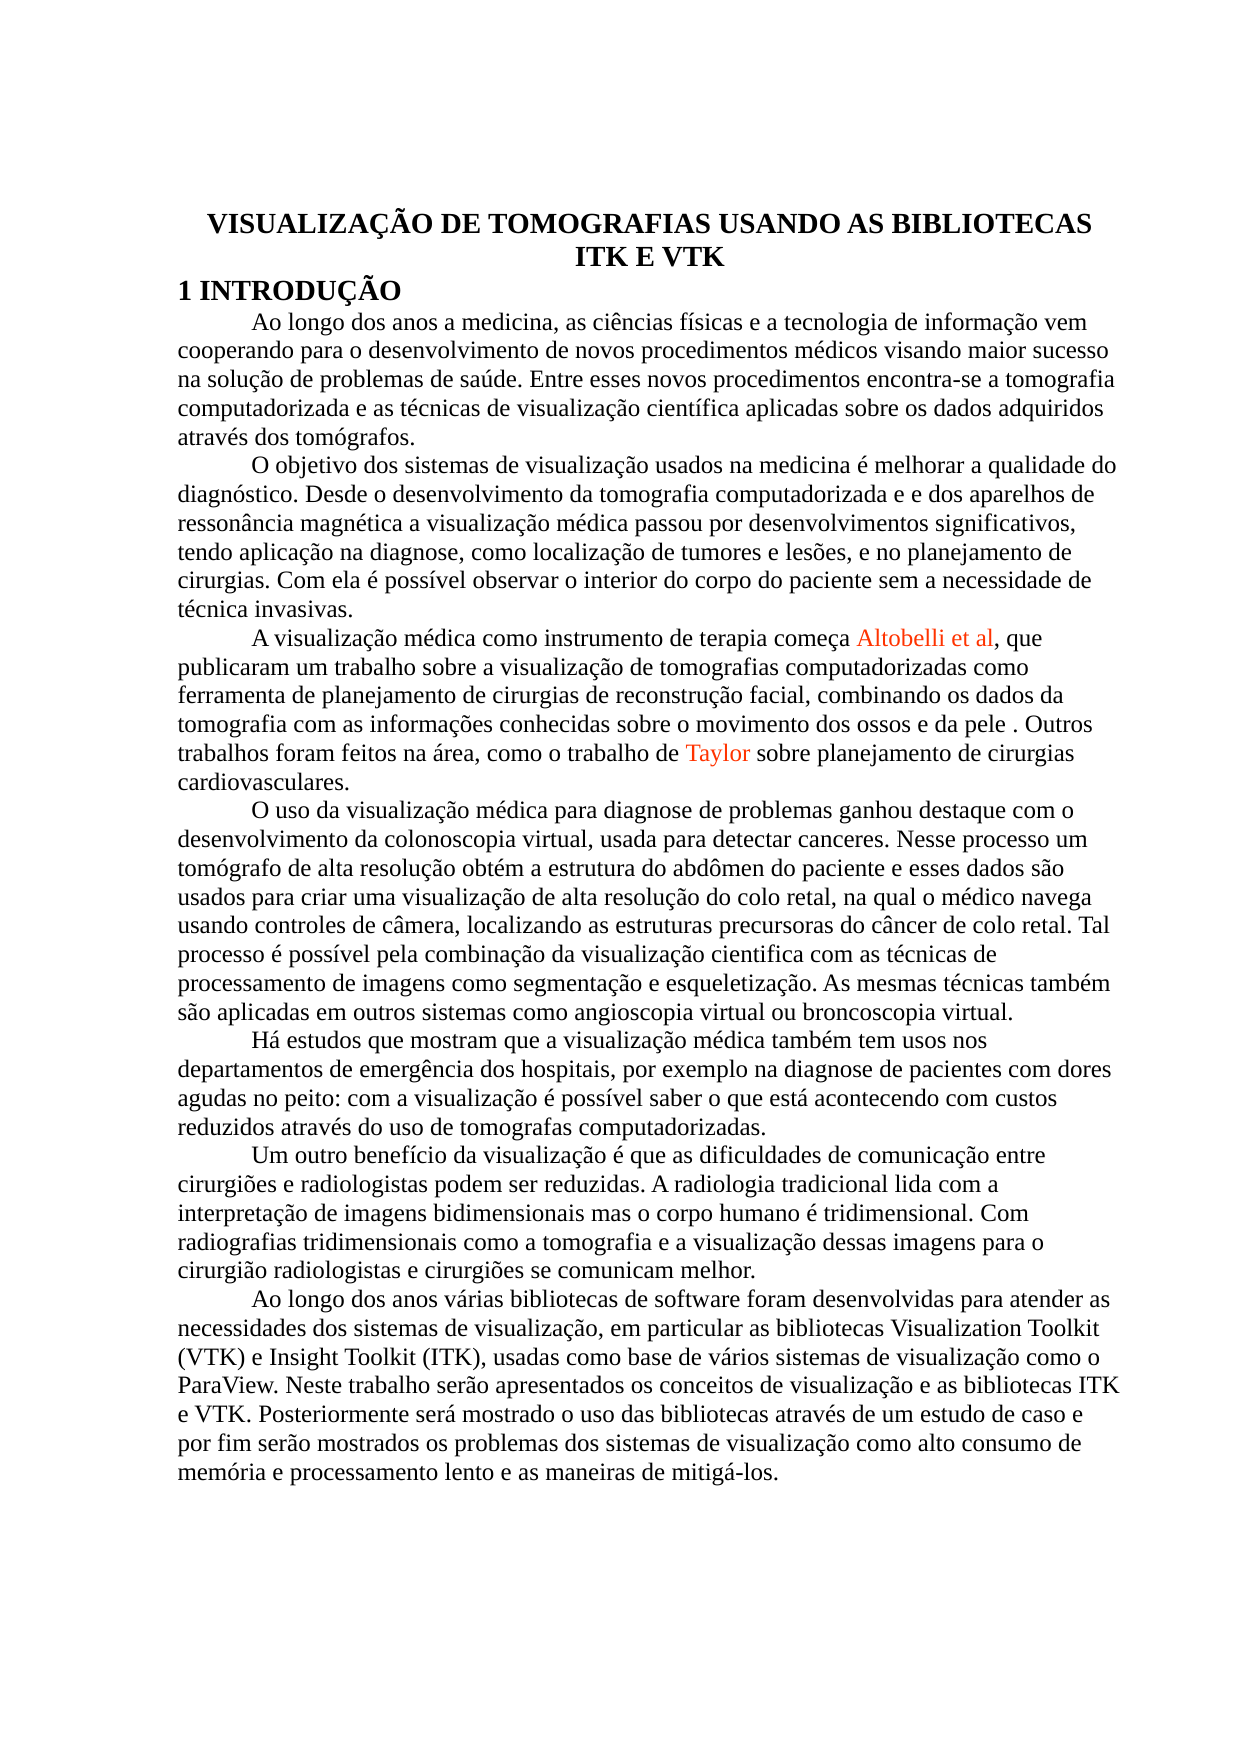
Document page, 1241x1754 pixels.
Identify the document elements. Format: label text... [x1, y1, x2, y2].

text O uso da visualização médica para diagnose de problemas ganhou destaque com o desenvolvimento da colonoscopia virtual, usada para detectar canceres. Nesse processo um tomógrafo de alta resolução obtém a estrutura do abdômen do paciente e esses dados são usados para criar uma visualização de alta resolução do colo retal, na qual o médico navega usando controles de câmera, localizando as estruturas precursoras do câncer de colo retal. Tal processo é possível pela combinação da visualização cientifica com as técnicas de processamento de imagens como segmentação e esqueletização. As mesmas técnicas também são aplicadas em outros sistemas como angioscopia virtual ou broncoscopia virtual. [177, 795, 1122, 1025]
text VISUALIZAÇÃO DE TOMOGRAFIAS USANDO AS BIBLIOTECAS ITK E VTK [177, 206, 1122, 273]
text Há estudos que mostram que a visualização médica também tem usos nos departamentos de emergência dos hospitais, por exemplo na diagnose de pacientes com dores agudas no peito: com a visualização é possível saber o que está acontecendo com custos reduzidos através do uso de tomografas computadorizadas. [177, 1025, 1122, 1140]
text Ao longo dos anos várias bibliotecas de software foram desenvolvidas para atender as necessidades dos sistemas de visualização, em particular as bibliotecas Visualization Toolkit (VTK) e Insight Toolkit (ITK), usadas como base de vários sistemas de visualização como o ParaView. Neste trabalho serão apresentados os conceitos de visualização e as bibliotecas ITK e VTK. Posteriormente será mostrado o uso das bibliotecas através de um estudo de caso e por fim serão mostrados os problemas dos sistemas de visualização como alto consumo de memória e processamento lento e as maneiras de mitigá-los. [177, 1284, 1122, 1485]
text Ao longo dos anos a medicina, as ciências físicas e a tecnologia de informação vem cooperando para o desenvolvimento de novos procedimentos médicos visando maior sucesso na solução de problemas de saúde. Entre esses novos procedimentos encontra-se a tomografia computadorizada e as técnicas de visualização científica aplicadas sobre os dados adquiridos através dos tomógrafos. [177, 307, 1122, 450]
subtitle 1 INTRODUÇÃO [177, 273, 1122, 307]
text Um outro benefício da visualização é que as dificuldades de comunicação entre cirurgiões e radiologistas podem ser reduzidas. A radiologia tradicional lida com a interpretação de imagens bidimensionais mas o corpo humano é tridimensional. Com radiografias tridimensionais como a tomografia e a visualização dessas imagens para o cirurgião radiologistas e cirurgiões se comunicam melhor. [177, 1140, 1122, 1284]
text A visualização médica como instrumento de terapia começa Altobelli et al, que publicaram um trabalho sobre a visualização de tomografias computadorizadas como ferramenta de planejamento de cirurgias de reconstrução facial, combinando os dados da tomografia com as informações conhecidas sobre o movimento dos ossos e da pele . Outros trabalhos foram feitos na área, como o trabalho de Taylor sobre planejamento de cirurgias cardiovasculares. [177, 623, 1122, 795]
text O objetivo dos sistemas de visualização usados na medicina é melhorar a qualidade do diagnóstico. Desde o desenvolvimento da tomografia computadorizada e e dos aparelhos de ressonância magnética a visualização médica passou por desenvolvimentos significativos, tendo aplicação na diagnose, como localização de tumores e lesões, e no planejamento de cirurgias. Com ela é possível observar o interior do corpo do paciente sem a necessidade de técnica invasivas. [177, 450, 1122, 623]
